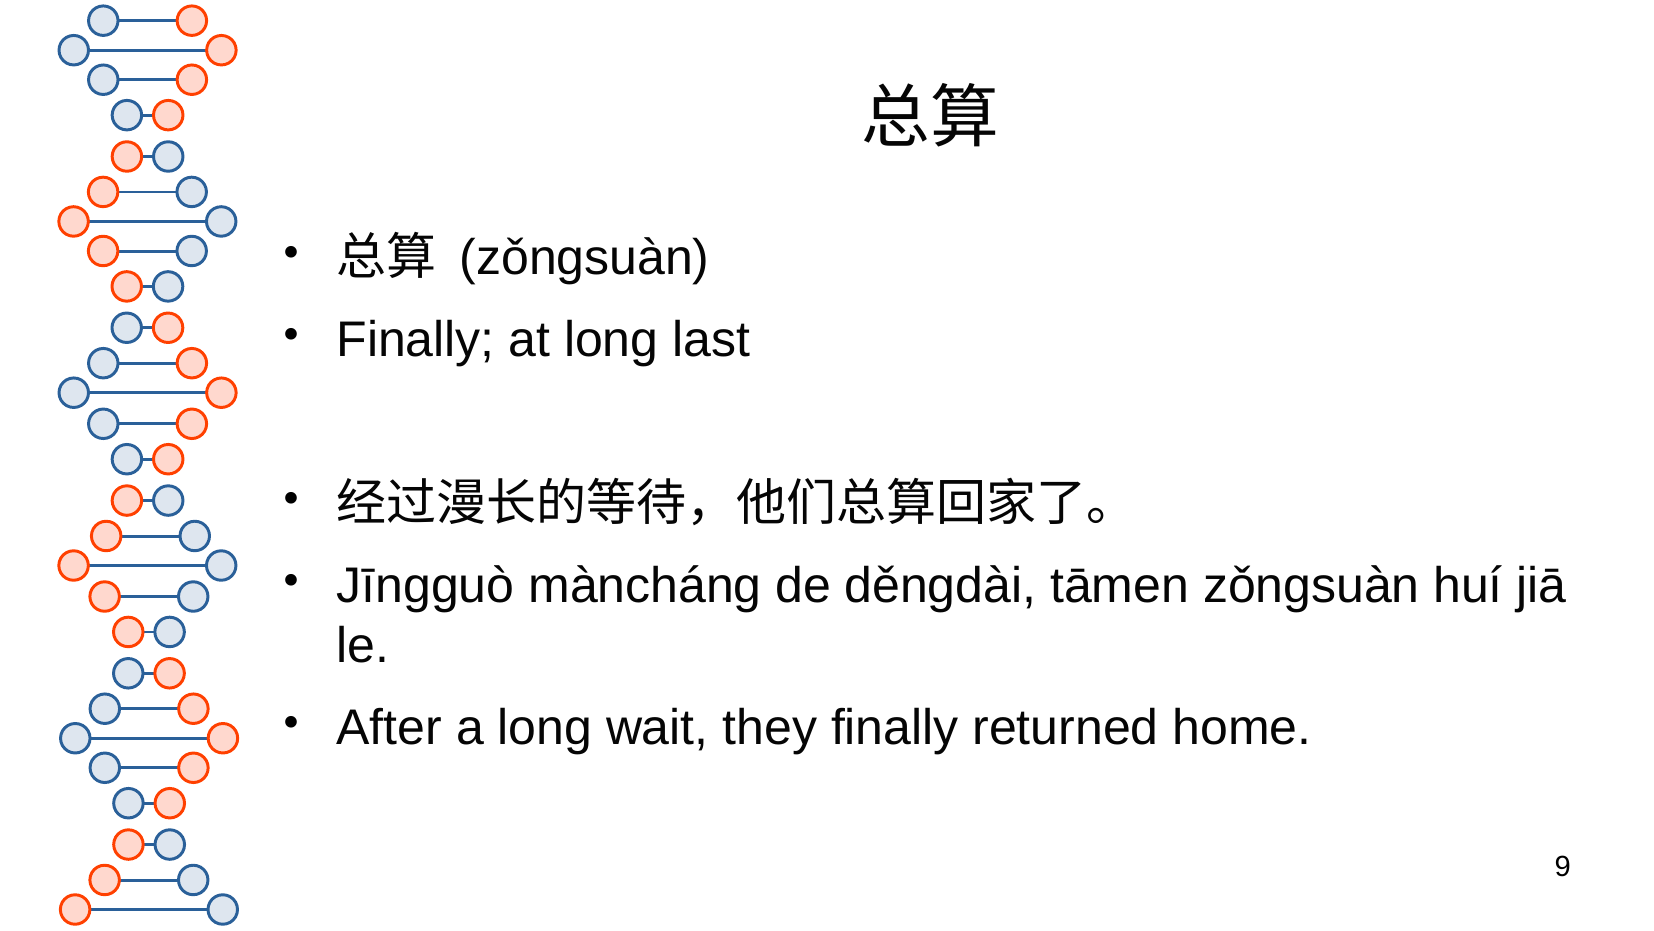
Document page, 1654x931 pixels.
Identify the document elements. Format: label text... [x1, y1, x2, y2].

title 总算 [265, 37, 1595, 191]
list 总算 (zǒngsuàn) Finally; at long last 经过漫长的等待，他们总算回家了。 Jīngguò màncháng de děngdài, tāmen zǒngsuàn huí jiā le. After a long wait, they finally returned home. [265, 224, 1595, 764]
